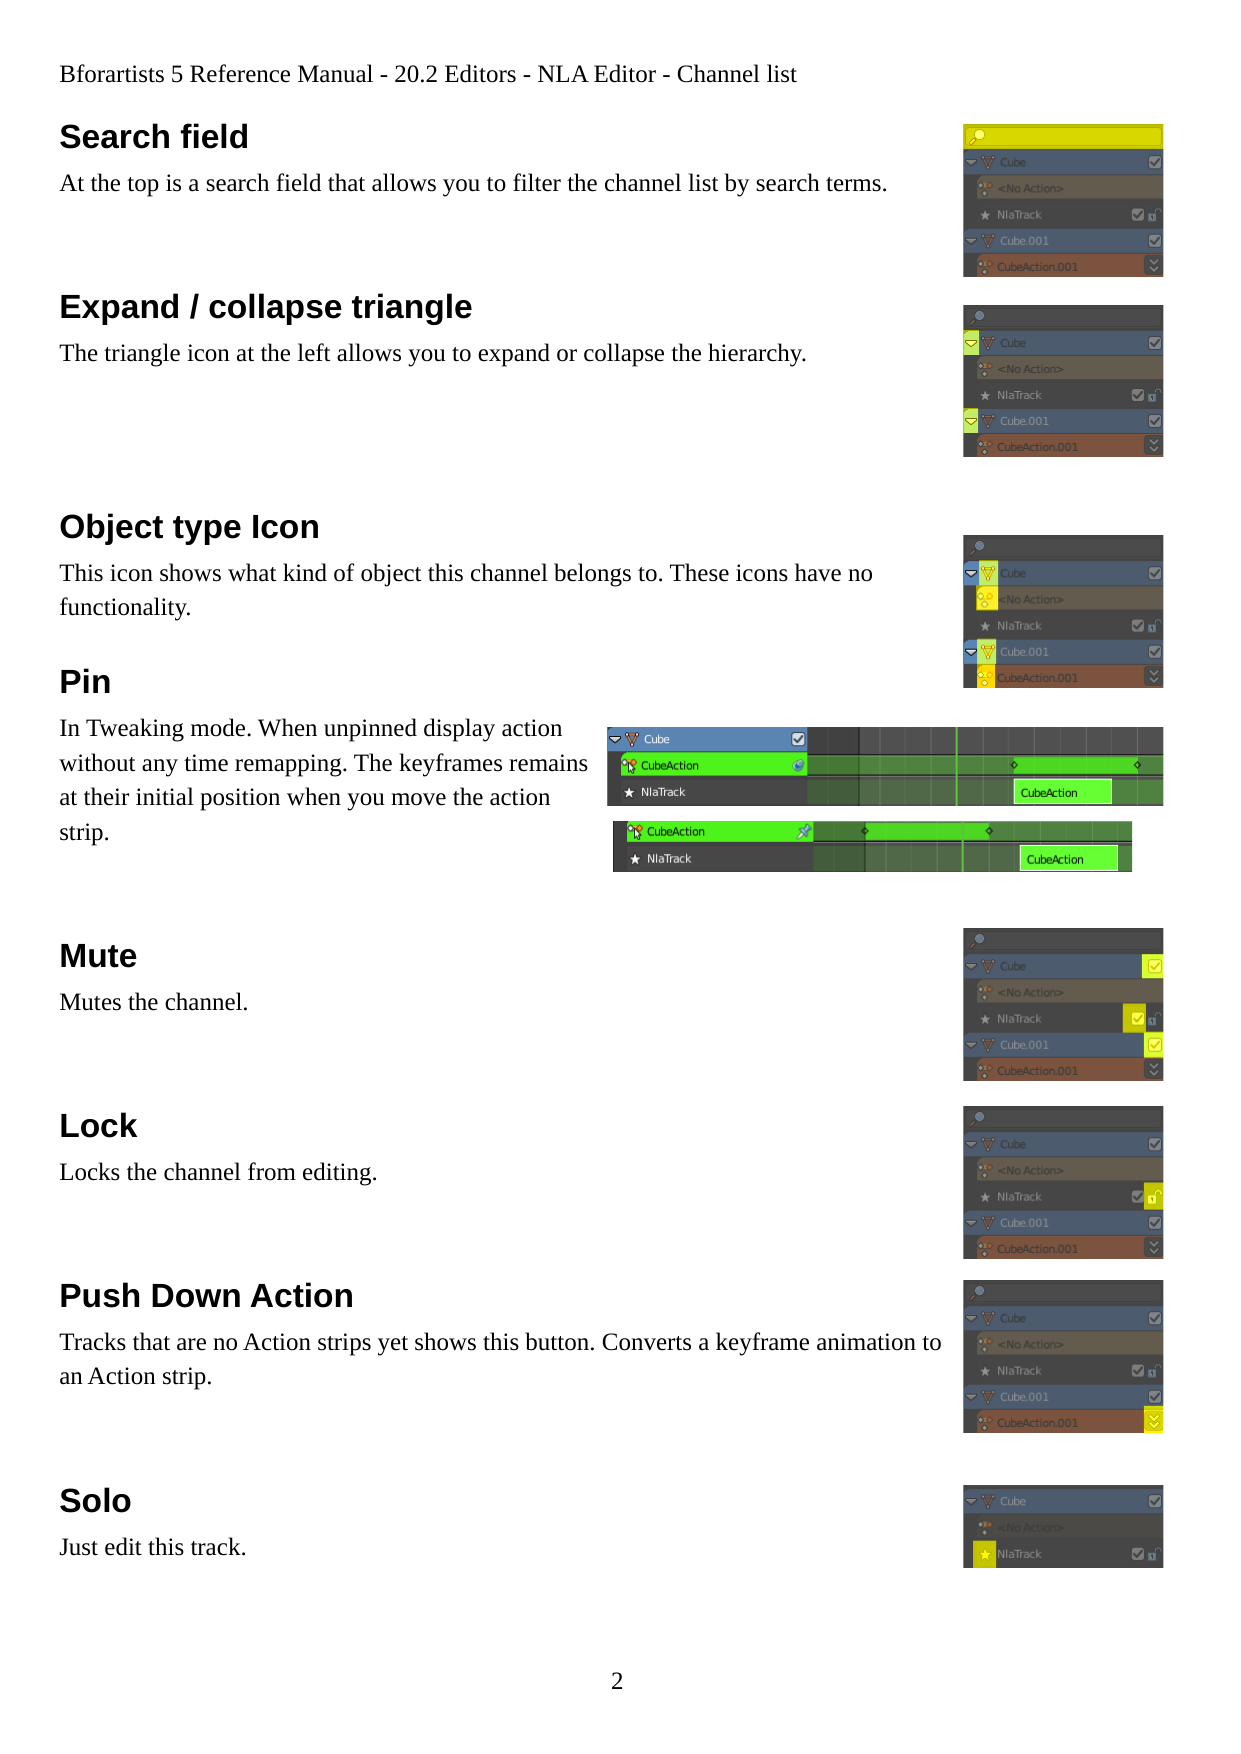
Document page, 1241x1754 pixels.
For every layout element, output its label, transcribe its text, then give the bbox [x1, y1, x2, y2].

picture [963, 124, 1164, 277]
picture [963, 1280, 1164, 1433]
picture [963, 1485, 1164, 1568]
subtitle Expand / collapse triangle [59, 287, 1181, 326]
subtitle Mute [59, 936, 963, 974]
subtitle Search field [59, 117, 1181, 156]
text Just edit this track. [59, 1532, 963, 1560]
picture [613, 821, 1133, 872]
subtitle Pin [59, 662, 1181, 701]
text Tracks that are no Action strips yet shows this button. Converts a keyframe animation to an Action strip. [59, 1327, 963, 1390]
text At the top is a search field that allows you to filter the channel list by search terms. [59, 168, 963, 197]
text [1164, 987, 1181, 1016]
subtitle Lock [59, 1106, 963, 1144]
subtitle Object type Icon [59, 507, 1181, 545]
subtitle Push Down Action [59, 1276, 1181, 1314]
picture [963, 1106, 1164, 1259]
text Locks the channel from editing. [59, 1157, 963, 1186]
picture [963, 535, 1164, 688]
subtitle Solo [59, 1480, 1181, 1519]
subtitle [1164, 1106, 1181, 1144]
picture [963, 305, 1164, 457]
picture [607, 727, 1164, 806]
picture [963, 928, 1164, 1081]
text In Tweaking mode. When unpinned display action without any time remapping. The keyframes remains at their initial position when you move the action strip. [59, 713, 1181, 845]
text The triangle icon at the left allows you to expand or collapse the hierarchy. [59, 338, 963, 367]
text Mutes the channel. [59, 987, 963, 1016]
text This icon shows what kind of object this channel belongs to. These icons have no functionality. [59, 558, 963, 621]
subtitle [1164, 936, 1181, 974]
text [1164, 1532, 1181, 1560]
